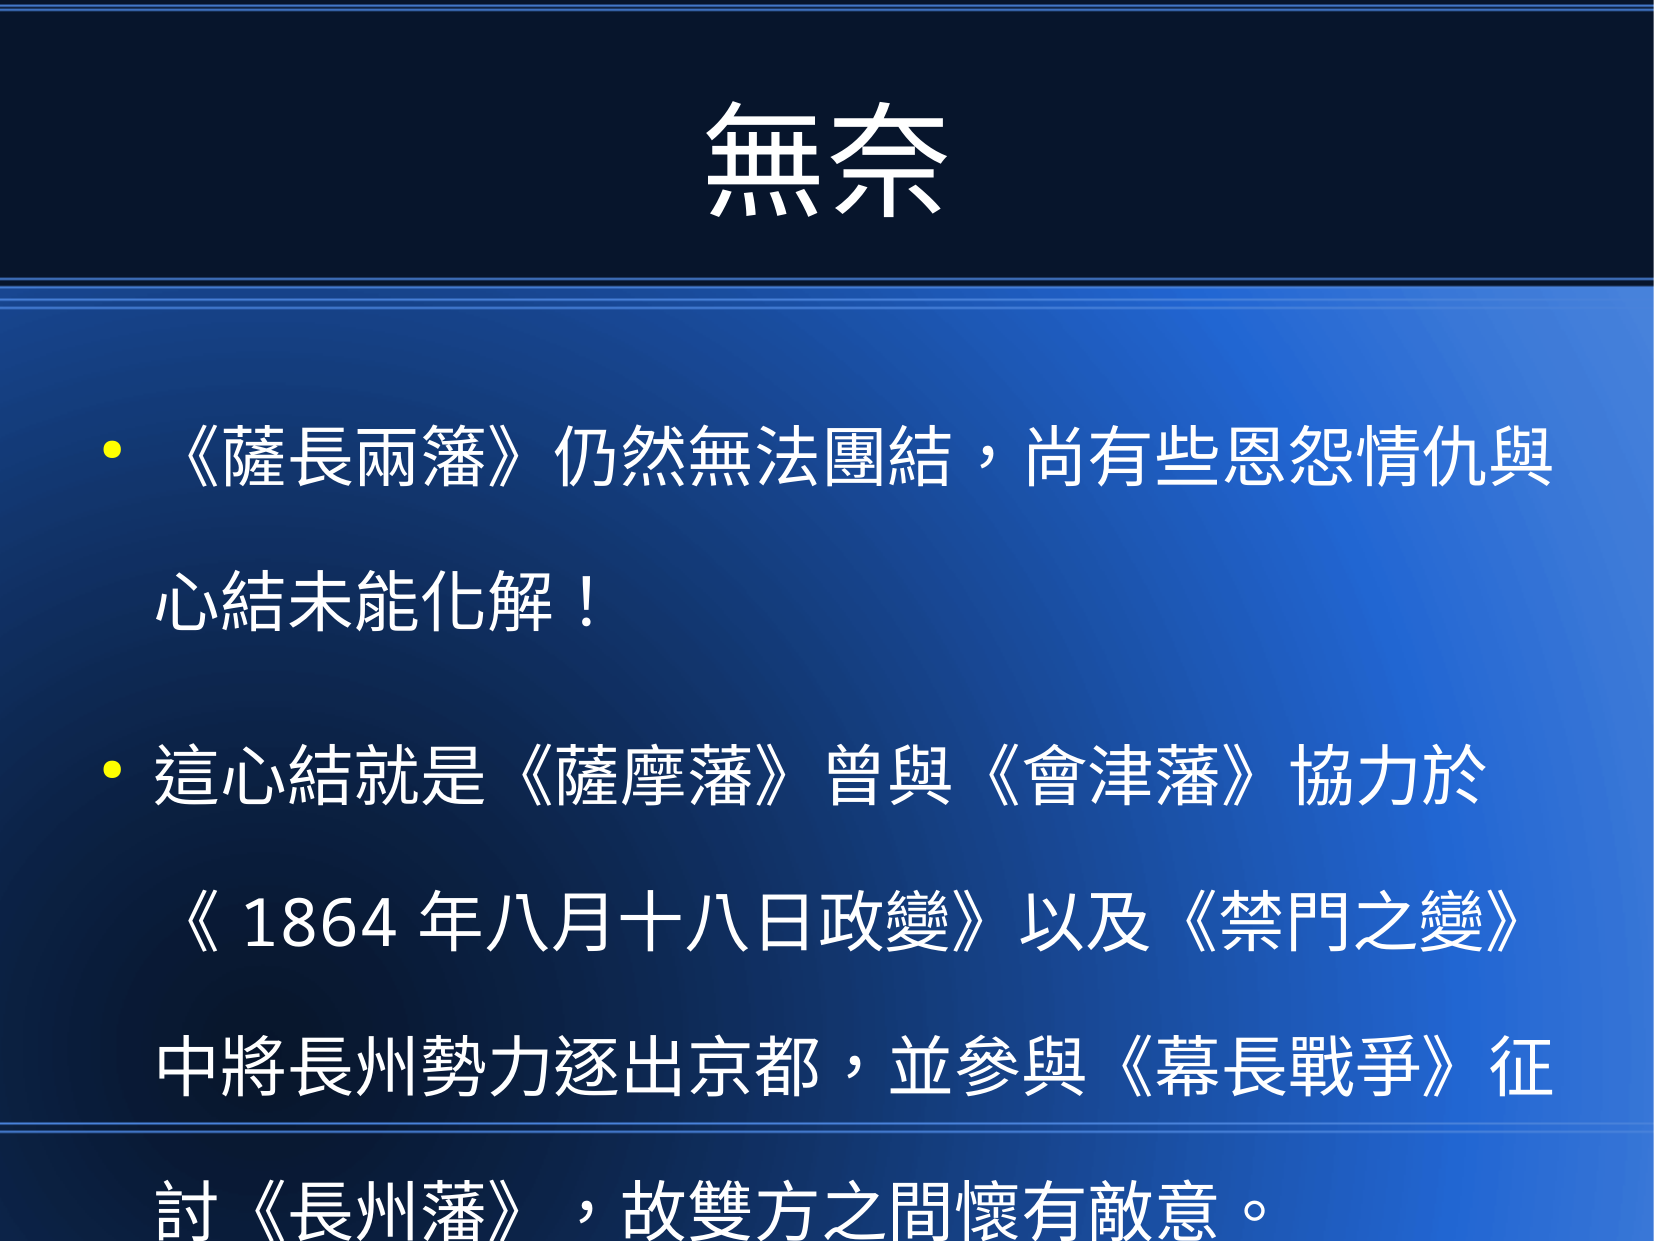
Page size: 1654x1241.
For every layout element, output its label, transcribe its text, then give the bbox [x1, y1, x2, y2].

picture [0, 0, 1654, 1241]
title 無奈 [82, 49, 1571, 257]
list 《薩長兩籓》仍然無法團結，尚有些恩怨情仇與心結未能化解！ 這心結就是《薩摩藩》曾與《會津藩》協力於《1864年八月十八日政變》以及《禁門之變》中將長州勢力逐出京都，並參與《幕長戰爭》征討《長州藩》，故雙方之間懷有敵意。 [82, 355, 1571, 1241]
